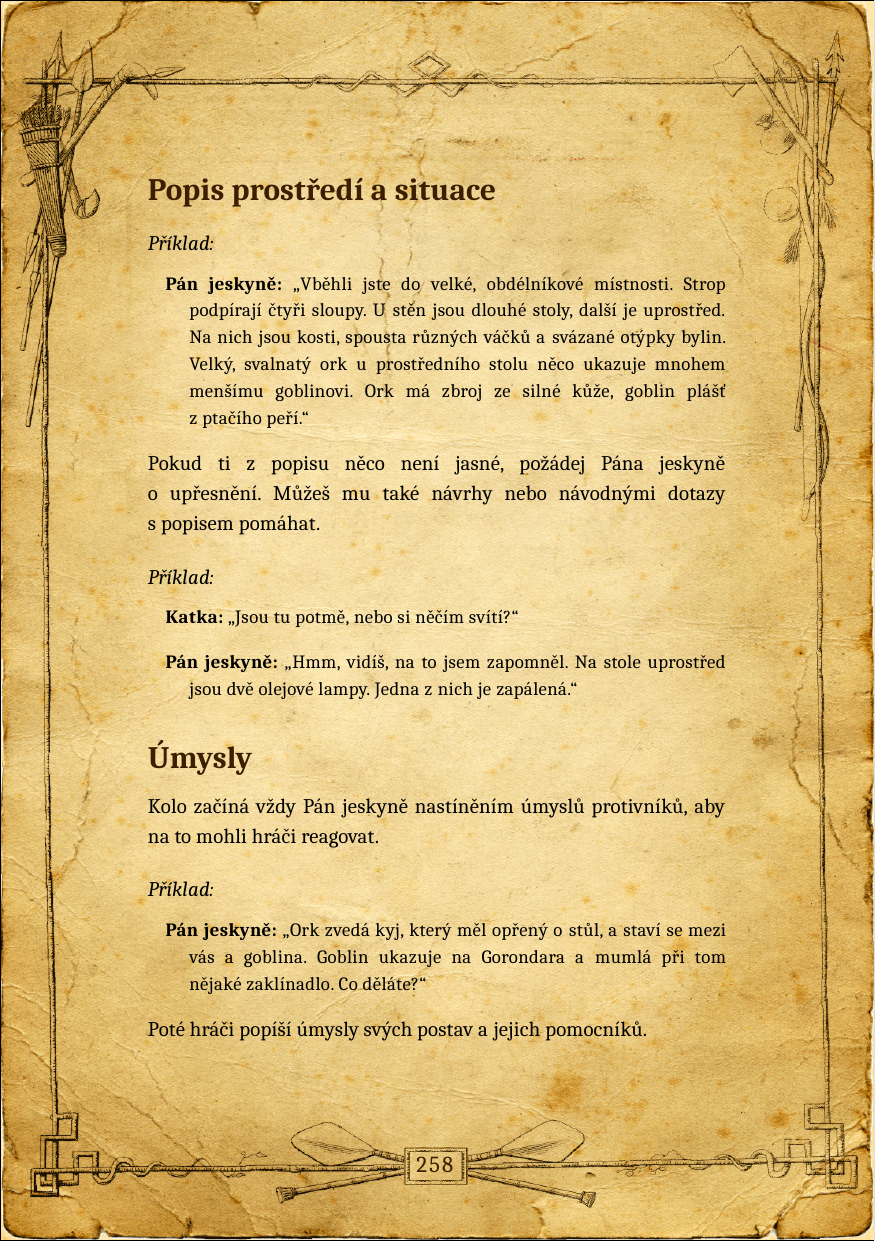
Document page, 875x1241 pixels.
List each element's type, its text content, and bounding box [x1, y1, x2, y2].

text Pokud ti z⁠ popisu něco není jasné, požádej Pána jeskyně o⁠ upřesnění. Můžeš mu také návrhy nebo návodnými dotazy s⁠ popisem pomáhat. [148, 452, 726, 536]
text Pán jeskyně: „Vběhli jste do velké, obdélníkové místnosti. Strop podpírají čtyři sloupy. U⁠ stěn jsou dlouhé stoly, další je uprostřed. Na nich jsou kosti, spousta různých váčků a⁠ svázané otýpky bylin. Velký, svalnatý ork u⁠ prostředního stolu něco ukazuje mnohem menšímu goblinovi. Ork má zbroj ze silné kůže, goblin plášť z⁠ ptačího peří.“ [165, 273, 726, 429]
text Kolo začíná vždy Pán jeskyně nastíněním úmyslů protivníků, aby na to mohli hráči reagovat. [148, 794, 726, 848]
text Katka: „Jsou tu potmě, nebo si něčím svítí?“ [165, 607, 726, 628]
text Příklad: [148, 878, 726, 902]
text Příklad: [148, 565, 726, 589]
text Poté hráči popíší úmysly svých postav a⁠ jejich pomocníků. [148, 1018, 726, 1042]
text Příklad: [148, 231, 726, 255]
subtitle Úmysly [148, 741, 726, 777]
text Pán jeskyně: „Ork zvedá kyj, který měl opřený o⁠ stůl, a⁠ staví se mezi vás a⁠ goblina. Goblin ukazuje na Gorondara a⁠ mumlá při tom nějaké zaklínadlo. Co děláte?“ [165, 919, 726, 995]
subtitle Popis prostředí a⁠ situace [148, 172, 726, 208]
picture [1, 1, 874, 1240]
text Pán jeskyně: „Hmm, vidíš, na to jsem zapomněl. Na stole uprostřed jsou dvě olejové lampy. Jedna z⁠ nich je zapálená.“ [165, 652, 726, 700]
